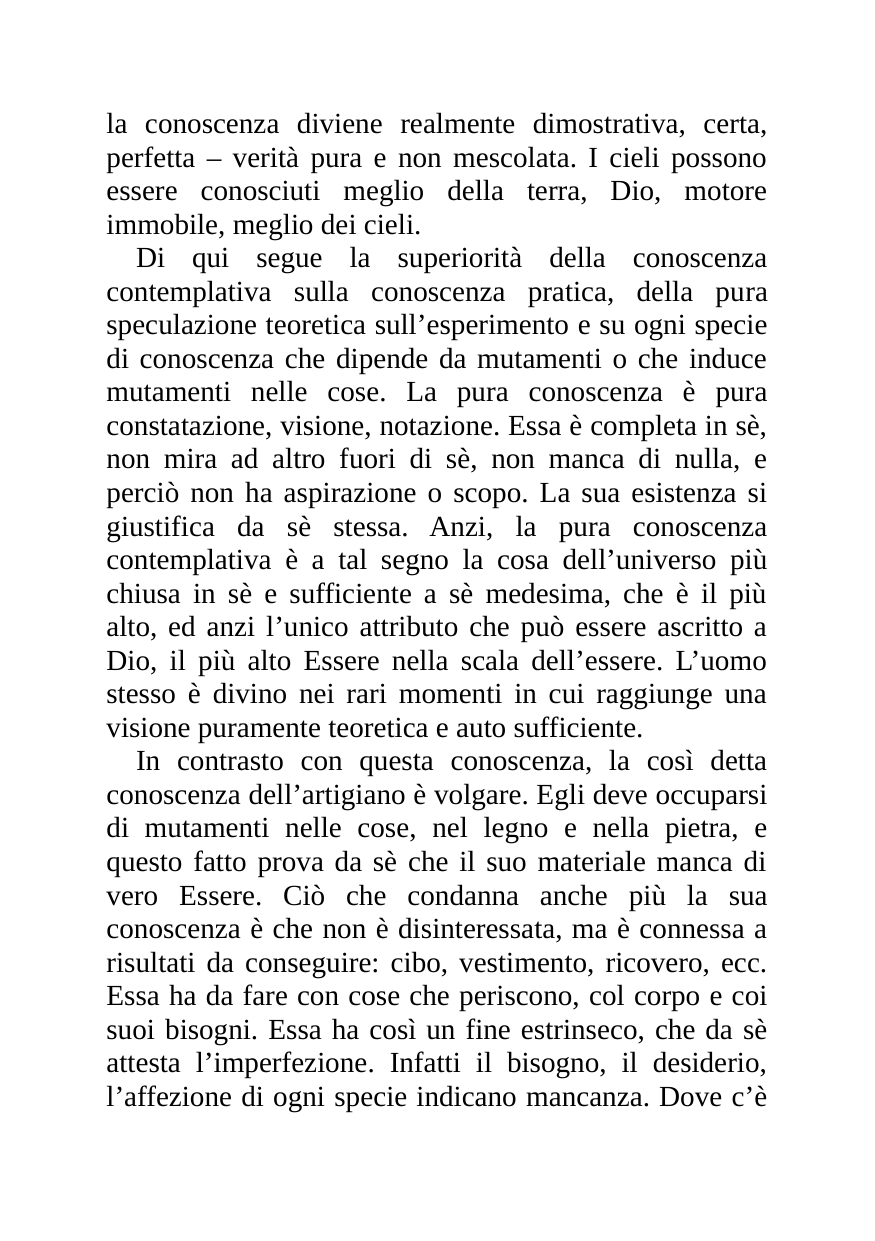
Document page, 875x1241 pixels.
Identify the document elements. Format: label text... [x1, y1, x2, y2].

text Di qui segue la superiorità della conoscenza contemplativa sulla conoscenza pratica, della pura speculazione teoretica sull’esperimento e su ogni specie di conoscenza che dipende da mutamenti o che induce mutamenti nelle cose. La pura conoscenza è pura constatazione, visione, notazione. Essa è completa in sè, non mira ad altro fuori di sè, non manca di nulla, e perciò non ha aspirazione o scopo. La sua esistenza si giustifica da sè stessa. Anzi, la pura conoscenza contemplativa è a tal segno la cosa dell’universo più chiusa in sè e sufficiente a sè medesima, che è il più alto, ed anzi l’unico attributo che può essere ascritto a Dio, il più alto Essere nella scala dell’essere. L’uomo stesso è divino nei rari momenti in cui raggiunge una visione puramente teoretica e auto sufficiente. [106, 240, 768, 743]
text la conoscenza diviene realmente dimostrativa, certa, perfetta – verità pura e non mescolata. I cieli possono essere conosciuti meglio della terra, Dio, motore immobile, meglio dei cieli. [106, 106, 768, 240]
text In contrasto con questa conoscenza, la così detta conoscenza dell’artigiano è volgare. Egli deve occuparsi di mutamenti nelle cose, nel legno e nella pietra, e questo fatto prova da sè che il suo materiale manca di vero Essere. Ciò che condanna anche più la sua conoscenza è che non è disinteressata, ma è connessa a risultati da conseguire: cibo, vestimento, ricovero, ecc. Essa ha da fare con cose che periscono, col corpo e coi suoi bisogni. Essa ha così un fine estrinseco, che da sè attesta l’imperfezione. Infatti il bisogno, il desiderio, l’affezione di ogni specie indicano mancanza. Dove c’è [106, 743, 768, 1112]
